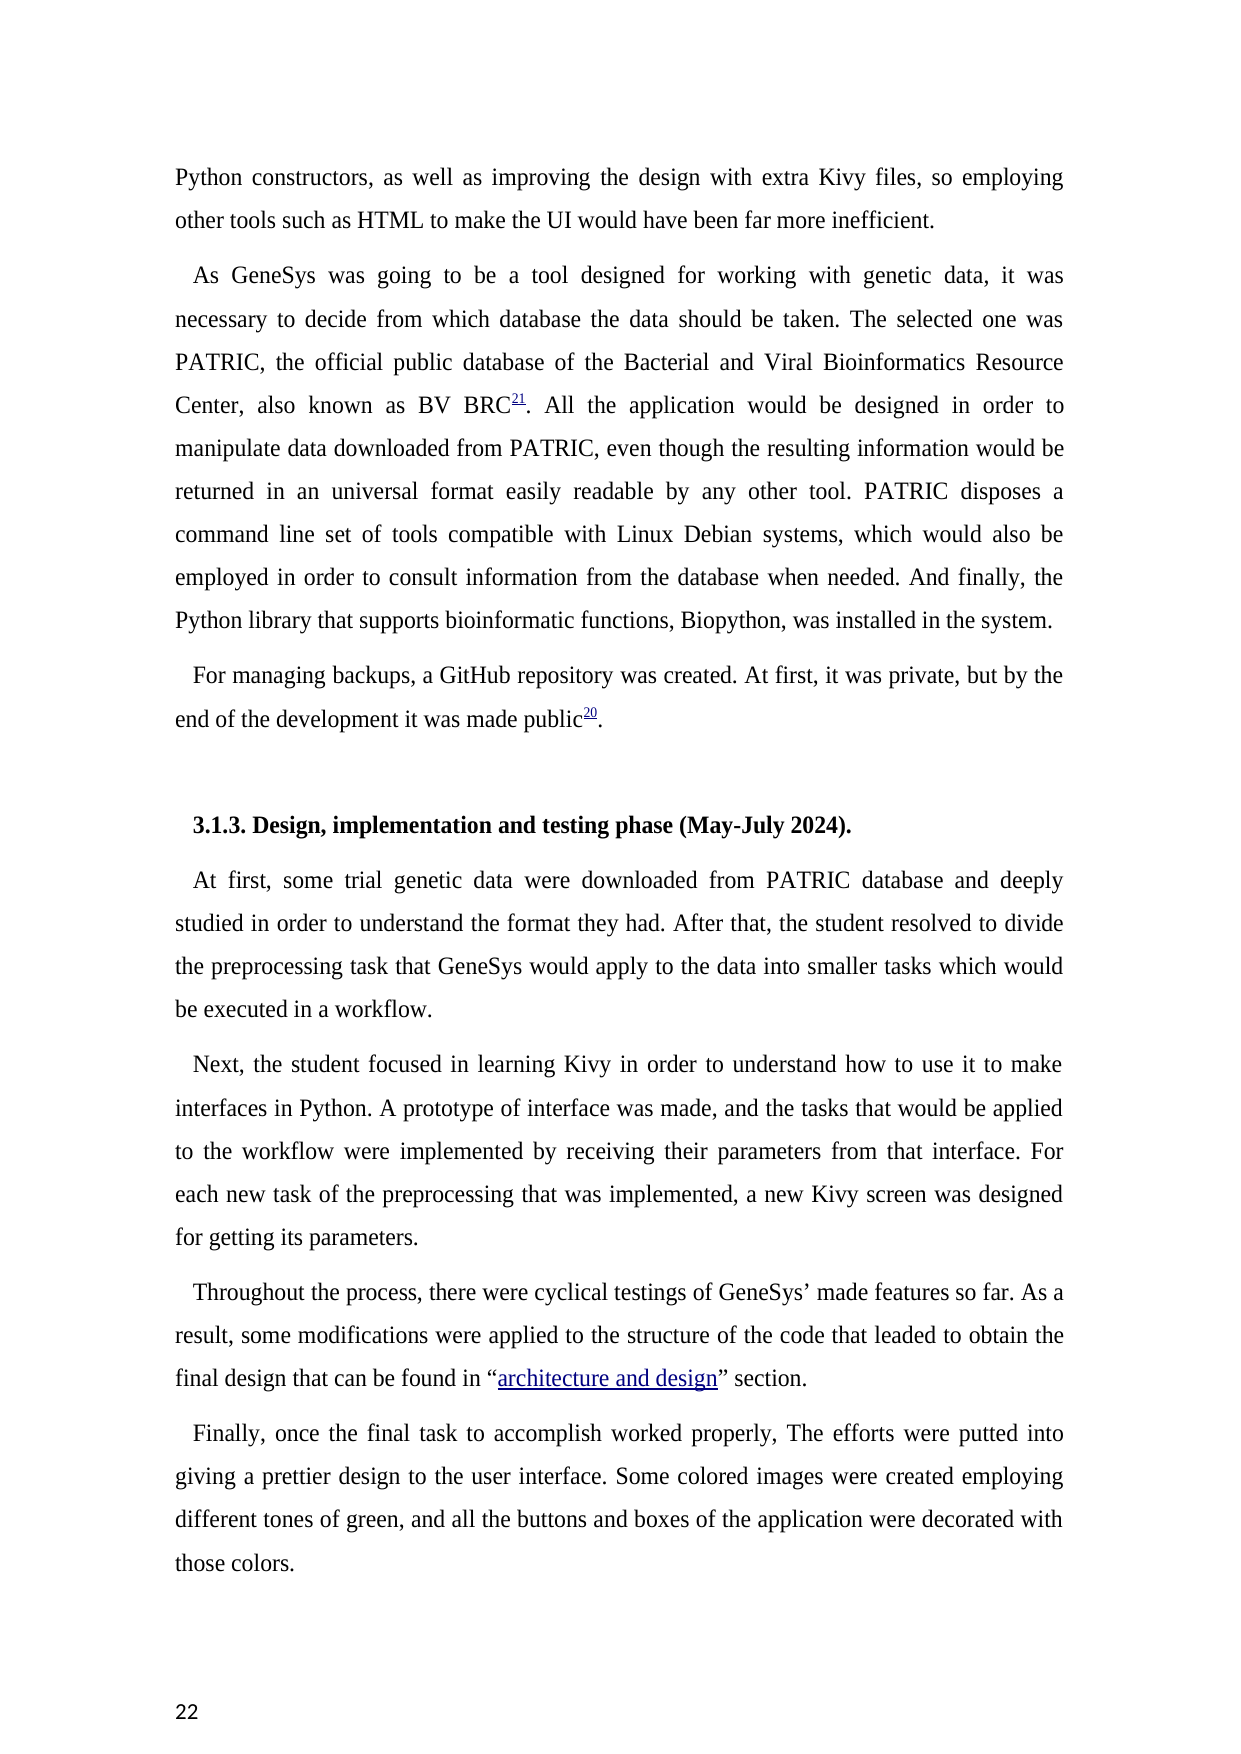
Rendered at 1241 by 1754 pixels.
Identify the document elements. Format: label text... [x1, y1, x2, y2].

text Next, the student focused in learning Kivy in order to understand how to use it to make interfaces in Python. A prototype of interface was made, and the tasks that would be applied to the workflow were implemented by receiving their parameters from that interface. For each new task of the preprocessing that was implemented, a new Kivy screen was designed for getting its parameters. [175, 1049, 1065, 1251]
text For managing backups, a GitHub repository was created. At first, it was private, but by the end of the development it was made public20. [175, 661, 1065, 732]
text Finally, once the final task to accomplish worked properly, The efforts were putted into giving a prettier design to the user interface. Some colored images were created employing different tones of green, and all the buttons and boxes of the application were decorated with those colors. [175, 1418, 1065, 1576]
text 3.1.3. Design, implementation and testing phase (May-July 2024). [175, 810, 1065, 839]
text Throughout the process, there were cyclical testings of GeneSys’ made features so far. As a result, some modifications were applied to the structure of the code that leaded to obtain the final design that can be found in “architecture and design” section. [175, 1277, 1065, 1392]
text At first, some trial genetic data were downloaded from PATRIC database and deeply studied in order to understand the format they had. After that, the student resolved to divide the preprocessing task that GeneSys would apply to the data into smaller tasks which would be executed in a workflow. [175, 865, 1065, 1023]
text As GeneSys was going to be a tool designed for working with genetic data, it was necessary to decide from which database the data should be taken. The selected one was PATRIC, the official public database of the Bacterial and Viral Bioinformatics Resource Center, also known as BV BRC21. All the application would be designed in order to manipulate data downloaded from PATRIC, even though the resulting information would be returned in an universal format easily readable by any other tool. PATRIC disposes a command line set of tools compatible with Linux Debian systems, which would also be employed in order to consult information from the database when needed. And finally, the Python library that supports bioinformatic functions, Biopython, was installed in the system. [175, 261, 1065, 634]
text Python constructors, as well as improving the design with extra Kivy files, so employing other tools such as HTML to make the UI would have been far more inefficient. [175, 162, 1065, 234]
